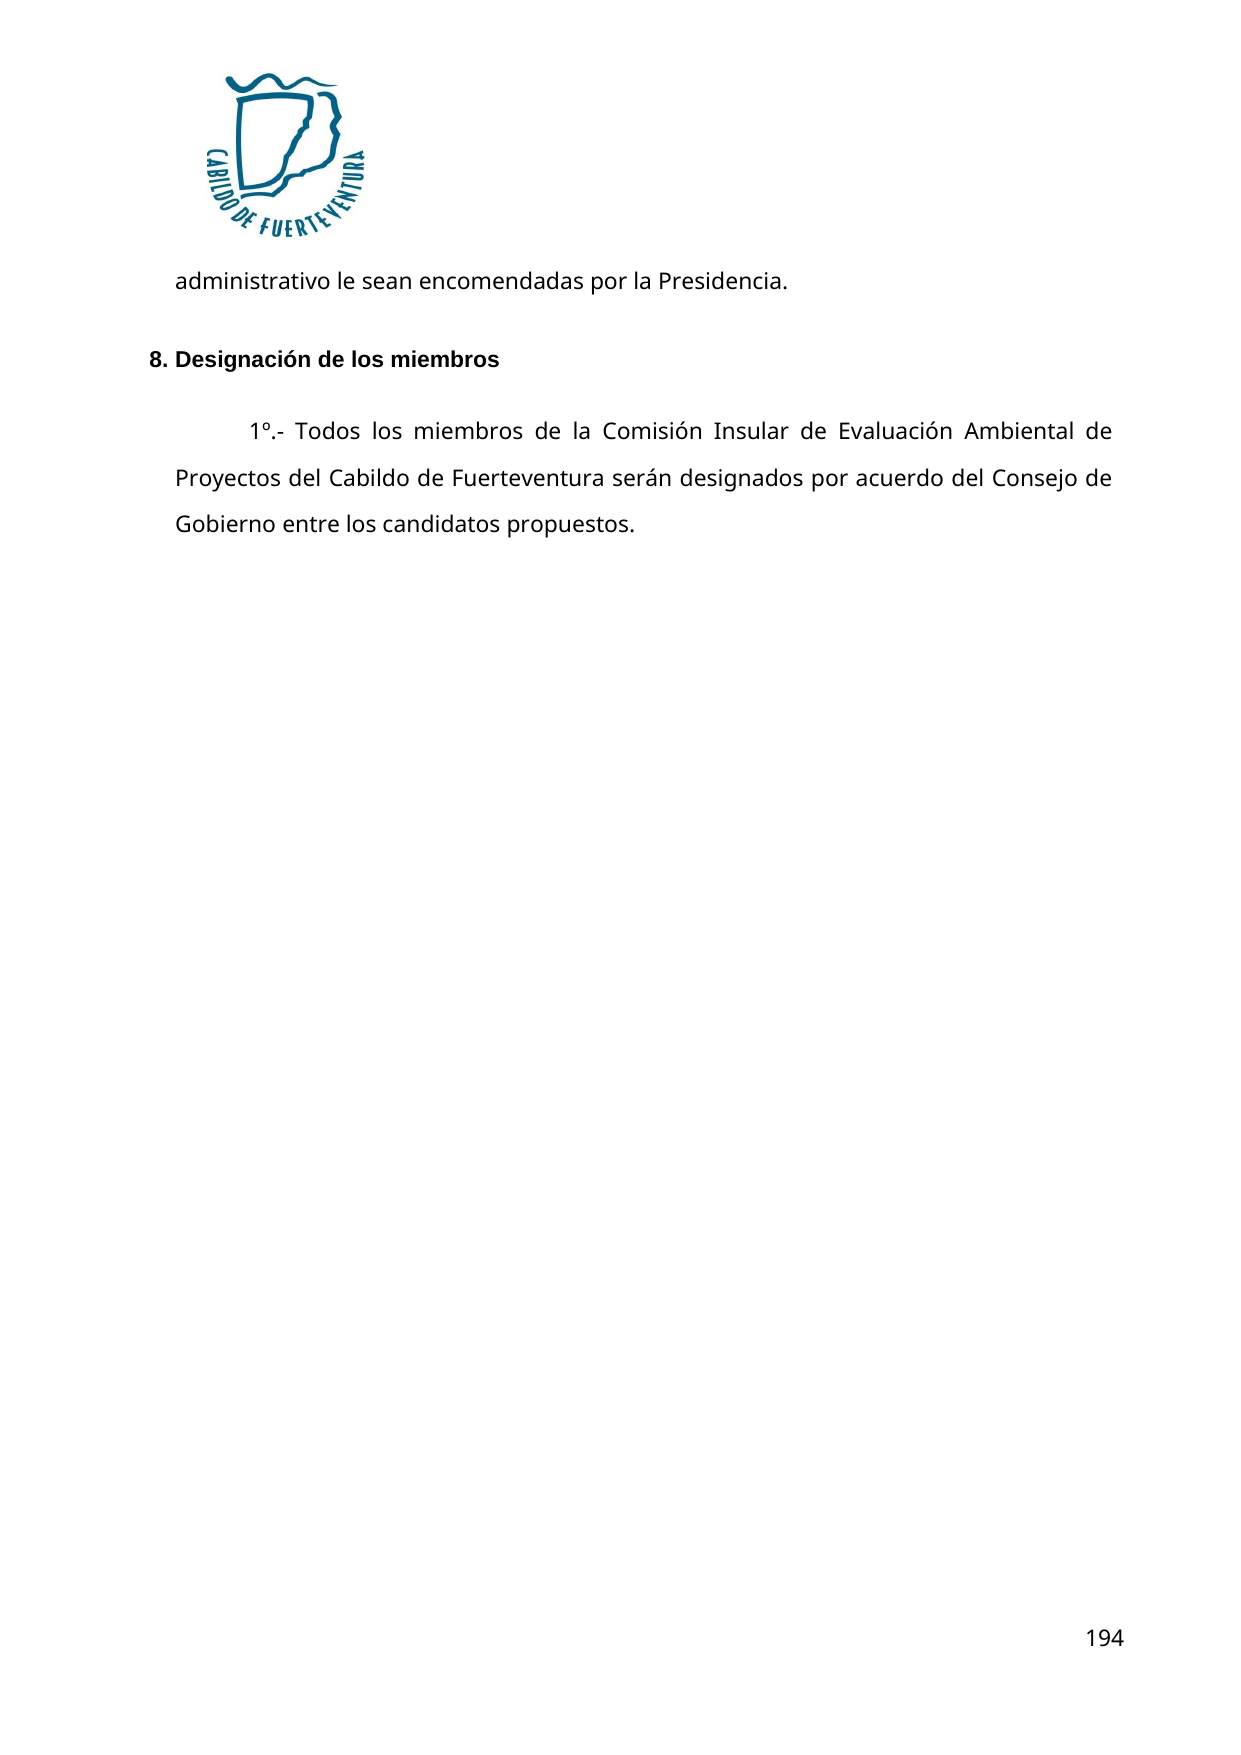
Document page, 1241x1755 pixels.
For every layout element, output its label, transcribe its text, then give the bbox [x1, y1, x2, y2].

text 1º.- Todos los miembros de la Comisión Insular de Evaluación Ambiental de Proyectos del Cabildo de Fuerteventura serán designados por acuerdo del Consejo de Gobierno entre los candidatos propuestos. [175, 414, 1114, 539]
text administrativo le sean encomendadas por la Presidencia. [175, 265, 1134, 296]
list Designación de los miembros [149, 346, 1134, 372]
